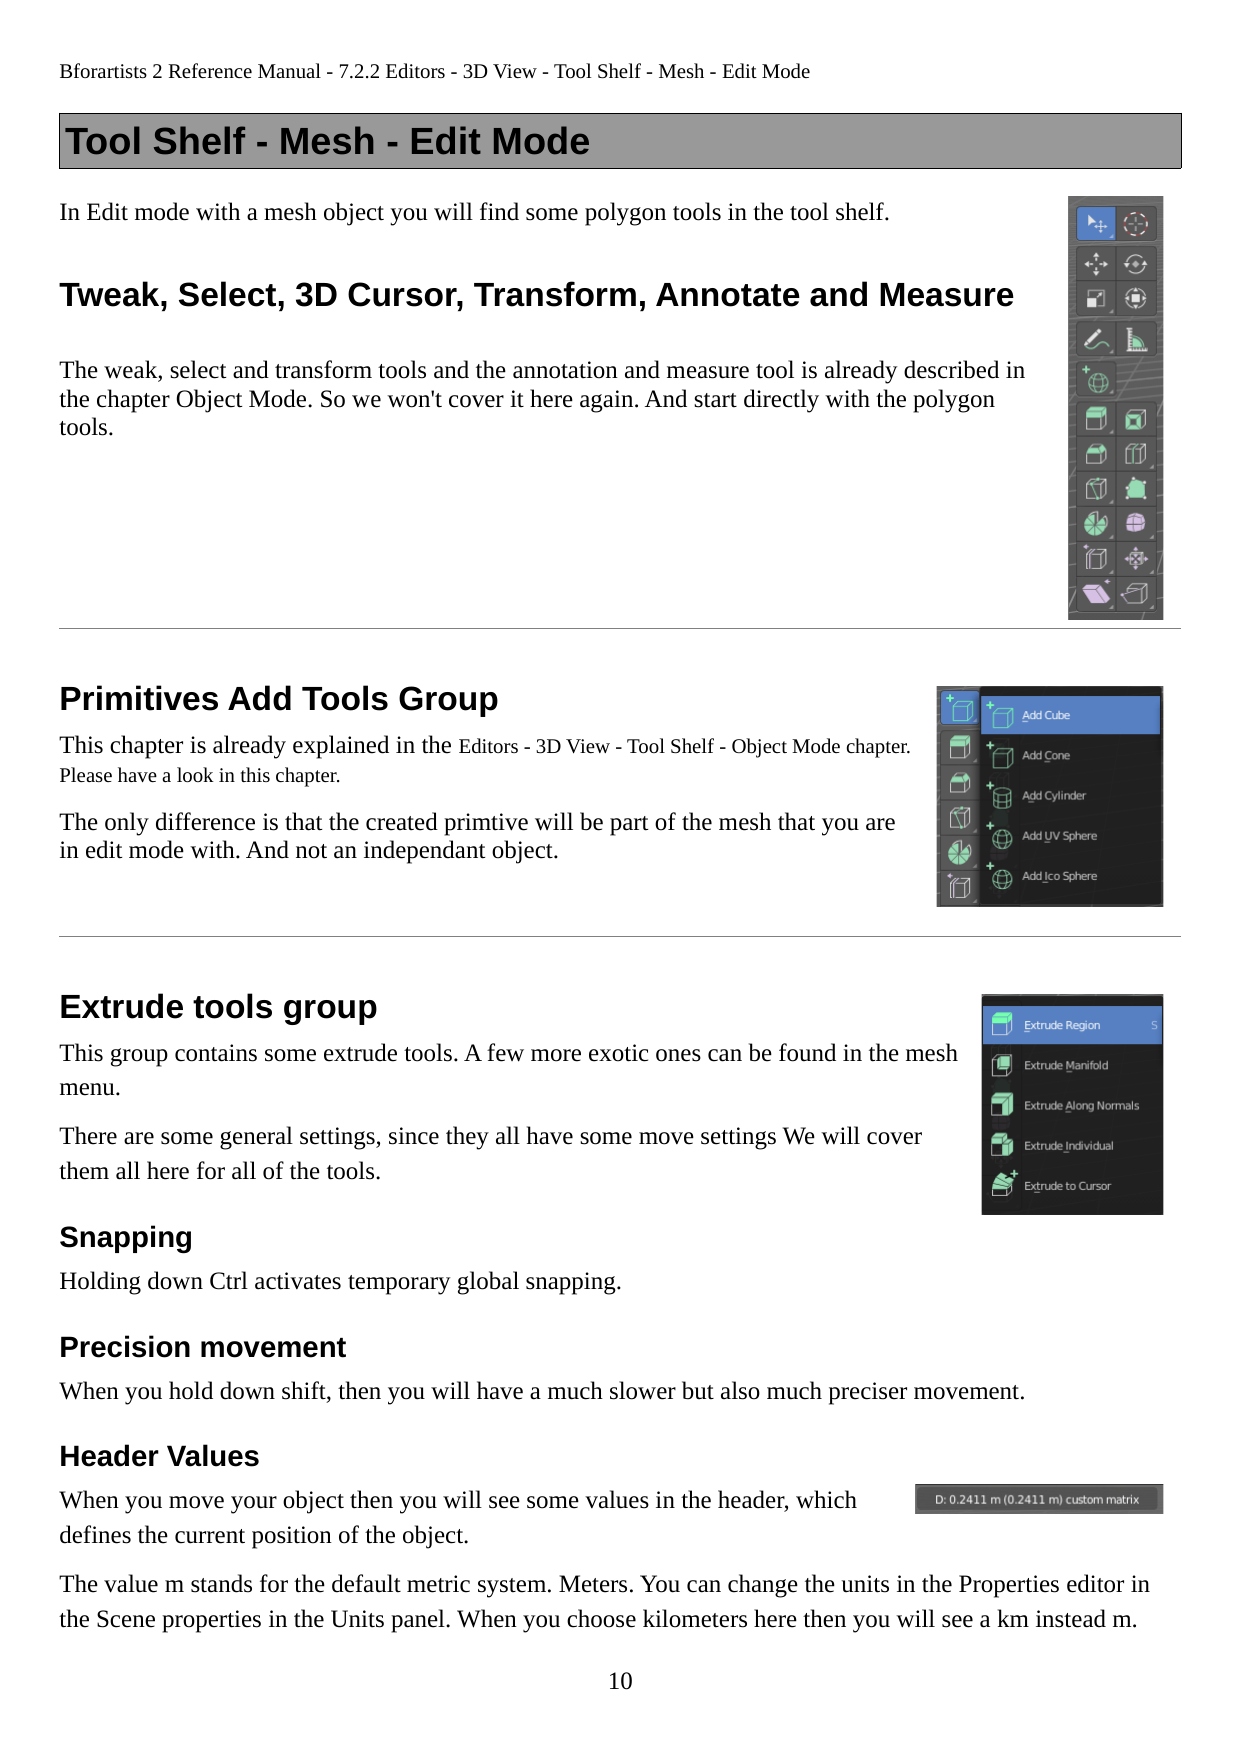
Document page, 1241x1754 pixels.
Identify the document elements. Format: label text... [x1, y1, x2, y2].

subtitle Extrude tools group [59, 987, 1181, 1025]
text The value m stands for the default metric system. Meters. You can change the units in the Properties editor in the Scene properties in the Units panel. When you choose kilometers here then you will see a km instead m. [59, 1569, 1181, 1632]
text This group contains some extrude tools. A few more exotic ones can be found in the mesh menu. [59, 1038, 981, 1101]
picture [981, 994, 1164, 1215]
text When you hold down shift, then you will have a much slower but also much preciser movement. [59, 1376, 1181, 1404]
subtitle Precision movement [59, 1329, 1181, 1363]
picture [915, 1484, 1164, 1514]
table_header Tool Shelf - Mesh - Edit Mode [60, 114, 1181, 168]
subtitle Header Values [59, 1439, 1181, 1473]
subtitle Snapping [59, 1219, 1181, 1253]
text This chapter is already explained in the Editors - 3D View - Tool Shelf - Object Mode chapter. Please have a look in this chapter. [59, 730, 936, 787]
text When you move your object then you will see some values in the header, which defines the current position of the object. [59, 1486, 1181, 1549]
subtitle Tweak, Select, 3D Cursor, Transform, Annotate and Measure [59, 275, 1068, 314]
text Holding down Ctrl activates temporary global snapping. [59, 1266, 1181, 1294]
subtitle Primitives Add Tools Group [59, 679, 1181, 717]
text There are some general settings, since they all have some move settings We will cover them all here for all of the tools. [59, 1121, 981, 1185]
text The only difference is that the created primtive will be part of the mesh that you are in edit mode with. And not an independant object. [59, 807, 936, 864]
text In Edit mode with a mesh object you will find some polygon tools in the tool shelf. [59, 197, 1068, 225]
picture [936, 686, 1164, 907]
text The weak, select and transform tools and the annotation and measure tool is already described in the chapter Object Mode. So we won't cover it here again. And start directly with the polygon tools. [59, 355, 1068, 441]
picture [1068, 196, 1164, 620]
